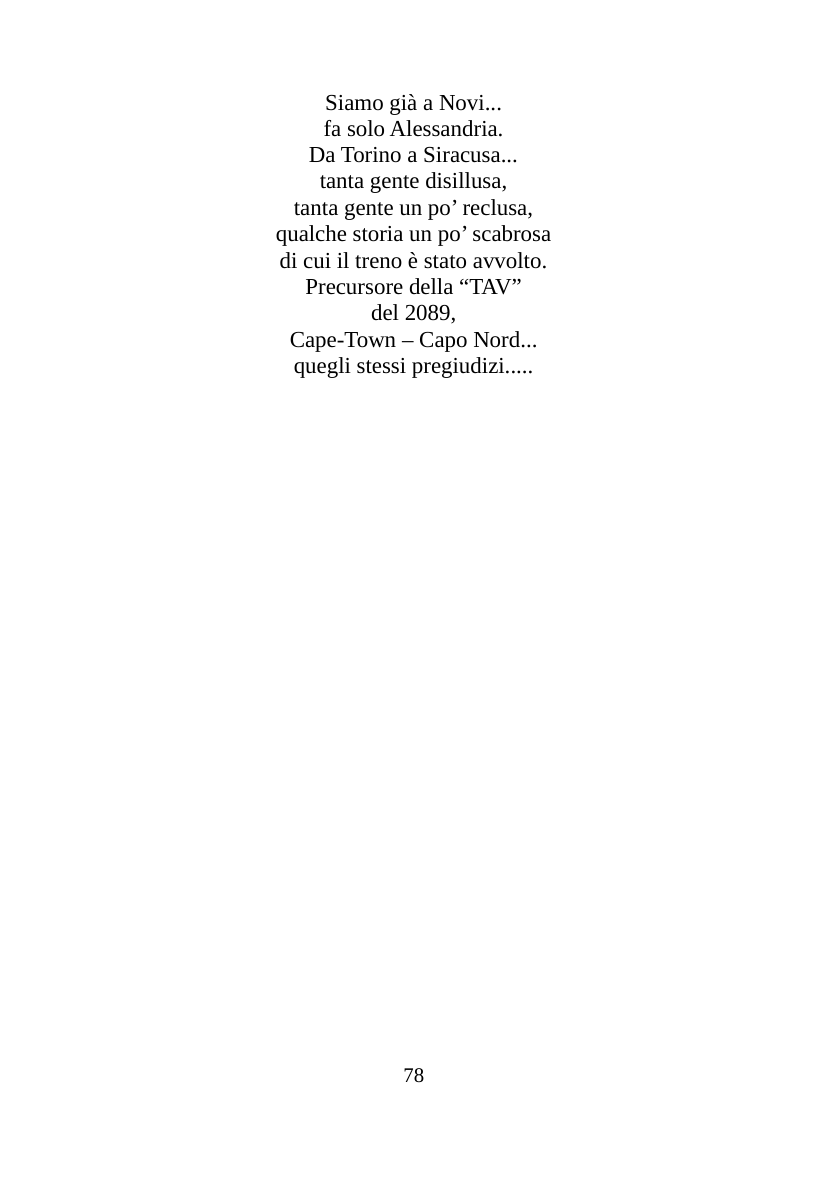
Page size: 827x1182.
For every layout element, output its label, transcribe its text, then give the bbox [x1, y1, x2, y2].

text Cape-Town ‒ Capo Nord... [88, 326, 738, 352]
text fa solo Alessandria. [88, 115, 738, 141]
text tanta gente un po’ reclusa, [88, 194, 738, 220]
text Precursore della “TAV” [88, 273, 738, 299]
text tanta gente disillusa, [88, 168, 738, 194]
text Siamo già a Novi... [88, 88, 738, 115]
text qualche storia un po’ scabrosa [88, 220, 738, 247]
text quegli stessi pregiudizi..... [88, 352, 738, 378]
text di cui il treno è stato avvolto. [88, 247, 738, 273]
text del 2089, [88, 299, 738, 326]
text Da Torino a Siracusa... [88, 141, 738, 168]
